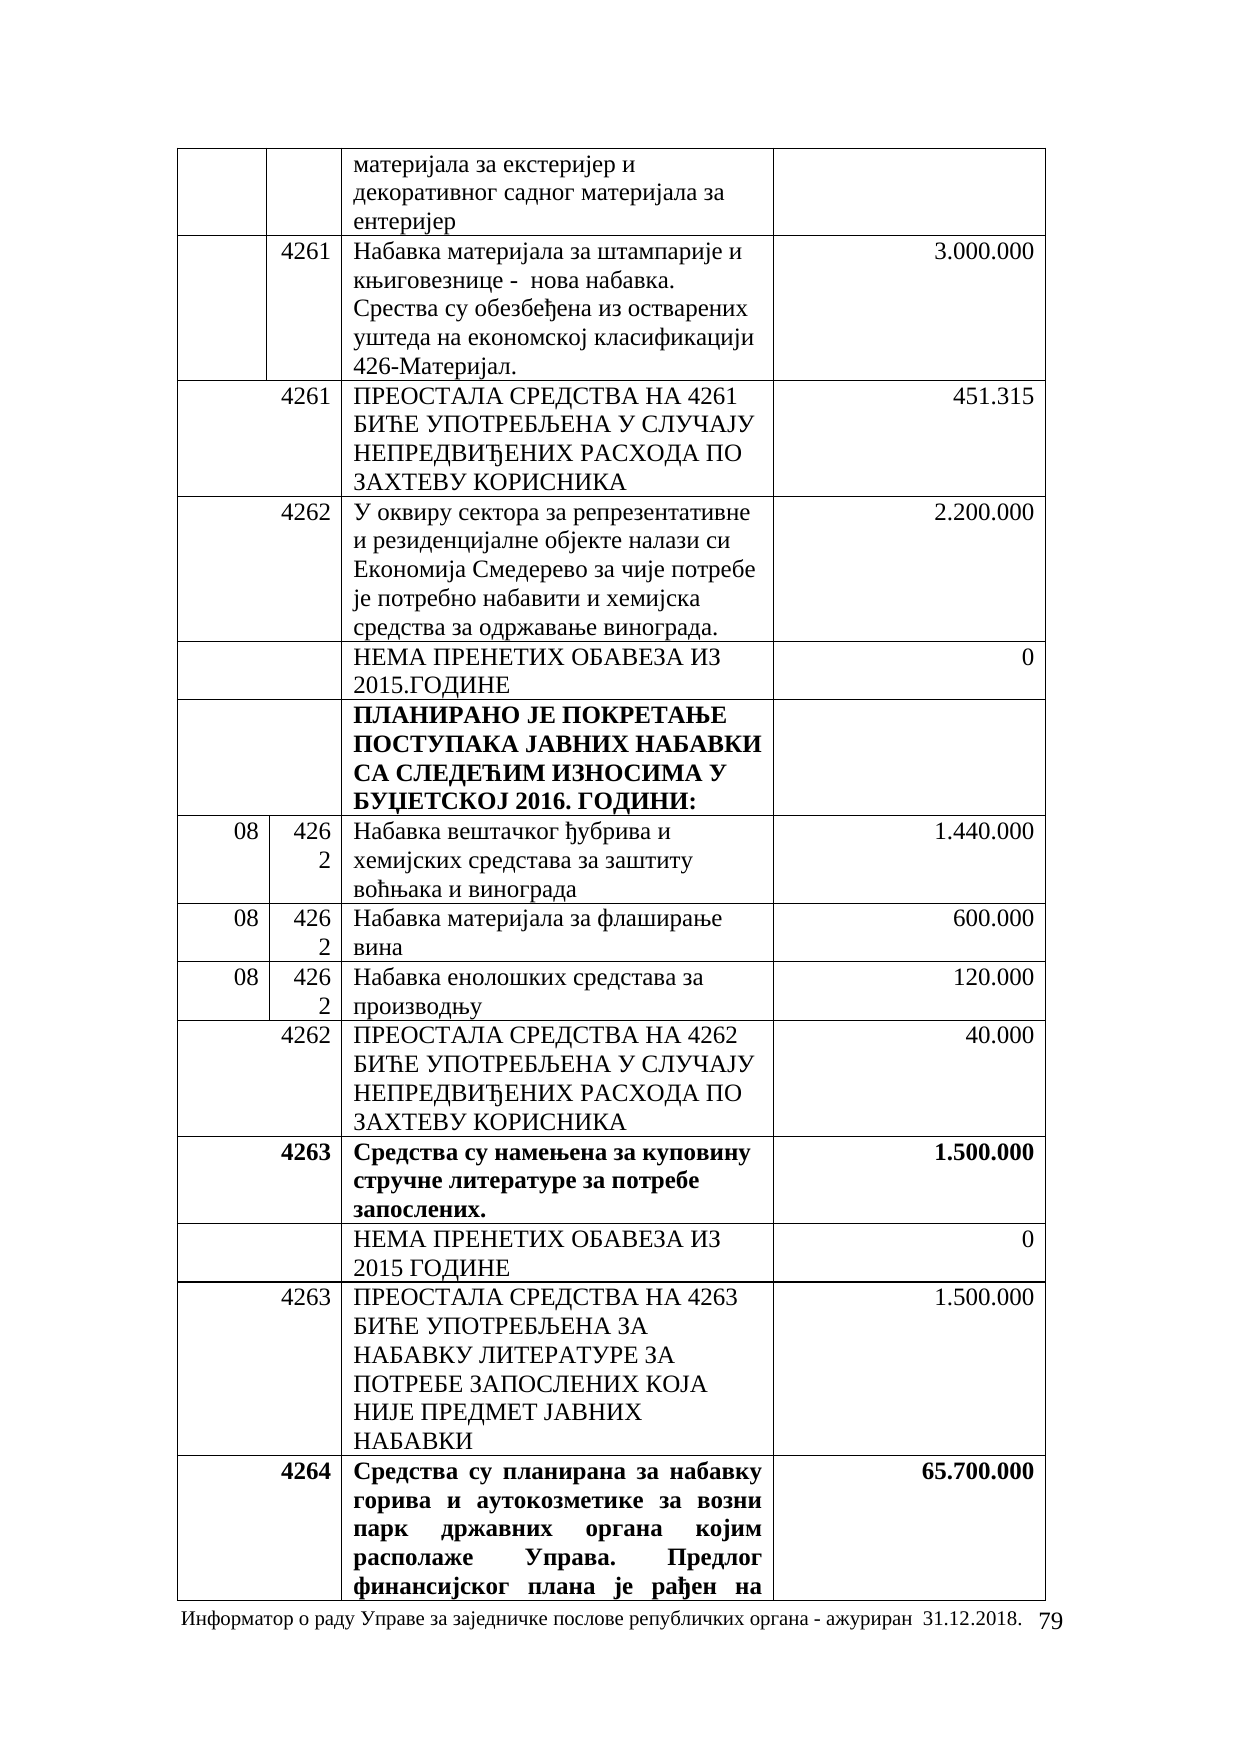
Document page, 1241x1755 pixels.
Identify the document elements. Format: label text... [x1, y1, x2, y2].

table_cell 65.700.000 [774, 1456, 1045, 1600]
table_cell Набавка енолошких средстава за производњу [342, 962, 773, 1019]
table_cell Средства су намењена за куповину стручне литературе за потребе запослених. [342, 1137, 773, 1223]
table_cell ПЛАНИРАНО ЈЕ ПОКРЕТАЊЕ ПОСТУПАКА ЈАВНИХ НАБАВКИ СА СЛЕДЕЋИМ ИЗНОСИМА У БУЏЕТСКОЈ 2016. ГОДИНИ: [342, 700, 773, 815]
table_cell 08 [178, 962, 269, 1019]
table_cell Набавка вештачког ђубрива и хемијских средстава за заштиту воћњака и винограда [342, 816, 773, 902]
table_cell [774, 149, 1045, 235]
table_cell [178, 700, 341, 815]
table_cell 4263 [178, 1137, 341, 1223]
table_cell 1.500.000 [774, 1283, 1045, 1455]
table_cell Средства су планирана за набавку горива и аутокозметике за возни парк државних органа којим располаже Управа. Предлог финансијског плана је рађен на [342, 1456, 773, 1600]
table_cell материјала за екстеријер и декоративног садног материјала за ентеријер [342, 149, 773, 235]
table_cell ПРЕОСТАЛА СРЕДСТВА НА 4261 БИЋЕ УПОТРЕБЉЕНА У СЛУЧАЈУ НЕПРЕДВИЂЕНИХ РАСХОДА ПО ЗАХТЕВУ КОРИСНИКА [342, 381, 773, 496]
table_cell 4263 [178, 1283, 341, 1455]
table_cell 4262 [270, 904, 341, 961]
table_cell 4261 [267, 236, 341, 380]
table_cell Набавка материјала за флаширање вина [342, 904, 773, 961]
table_cell [178, 642, 341, 699]
table_cell Набавка материјала за штампарије и књиговезнице - нова набавка. Срества су обезбеђена из остварених уштеда на економској класификацији 426-Материјал. [342, 236, 773, 380]
table_cell 4262 [178, 1021, 341, 1136]
table_cell [774, 700, 1045, 815]
table_cell 4262 [270, 962, 341, 1019]
table_cell 08 [178, 904, 269, 961]
table_cell [178, 1224, 341, 1281]
table_cell 4262 [178, 497, 341, 641]
table_cell [178, 149, 266, 235]
table_cell 2.200.000 [774, 497, 1045, 641]
table_cell 600.000 [774, 904, 1045, 961]
table_cell У оквиру сектора за репрезентативне и резиденцијалне објекте налази си Економија Смедерево за чије потребе је потребно набавити и хемијска средства за одржавање винограда. [342, 497, 773, 641]
table_cell 4264 [178, 1456, 341, 1600]
table_cell [178, 236, 266, 380]
table_cell 4262 [270, 816, 341, 902]
table_cell 0 [774, 1224, 1045, 1281]
table_cell 120.000 [774, 962, 1045, 1019]
table_cell 3.000.000 [774, 236, 1045, 380]
table_cell 40.000 [774, 1021, 1045, 1136]
table_cell 08 [178, 816, 269, 902]
table_cell 451.315 [774, 381, 1045, 496]
table_cell ПРЕОСТАЛА СРЕДСТВА НА 4263 БИЋЕ УПОТРЕБЉЕНА ЗА НАБАВКУ ЛИТЕРАТУРЕ ЗА ПОТРЕБЕ ЗАПОСЛЕНИХ КОЈА НИЈЕ ПРЕДМЕТ ЈАВНИХ НАБАВКИ [342, 1283, 773, 1455]
table_cell НЕМА ПРЕНЕТИХ ОБАВЕЗА ИЗ 2015.ГОДИНЕ [342, 642, 773, 699]
table_cell ПРЕОСТАЛА СРЕДСТВА НА 4262 БИЋЕ УПОТРЕБЉЕНА У СЛУЧАЈУ НЕПРЕДВИЂЕНИХ РАСХОДА ПО ЗАХТЕВУ КОРИСНИКА [342, 1021, 773, 1136]
table_cell НЕМА ПРЕНЕТИХ ОБАВЕЗА ИЗ 2015 ГОДИНЕ [342, 1224, 773, 1281]
table_cell 0 [774, 642, 1045, 699]
table_cell [267, 149, 341, 235]
table_cell 4261 [178, 381, 341, 496]
table_cell 1.440.000 [774, 816, 1045, 902]
table_cell 1.500.000 [774, 1137, 1045, 1223]
